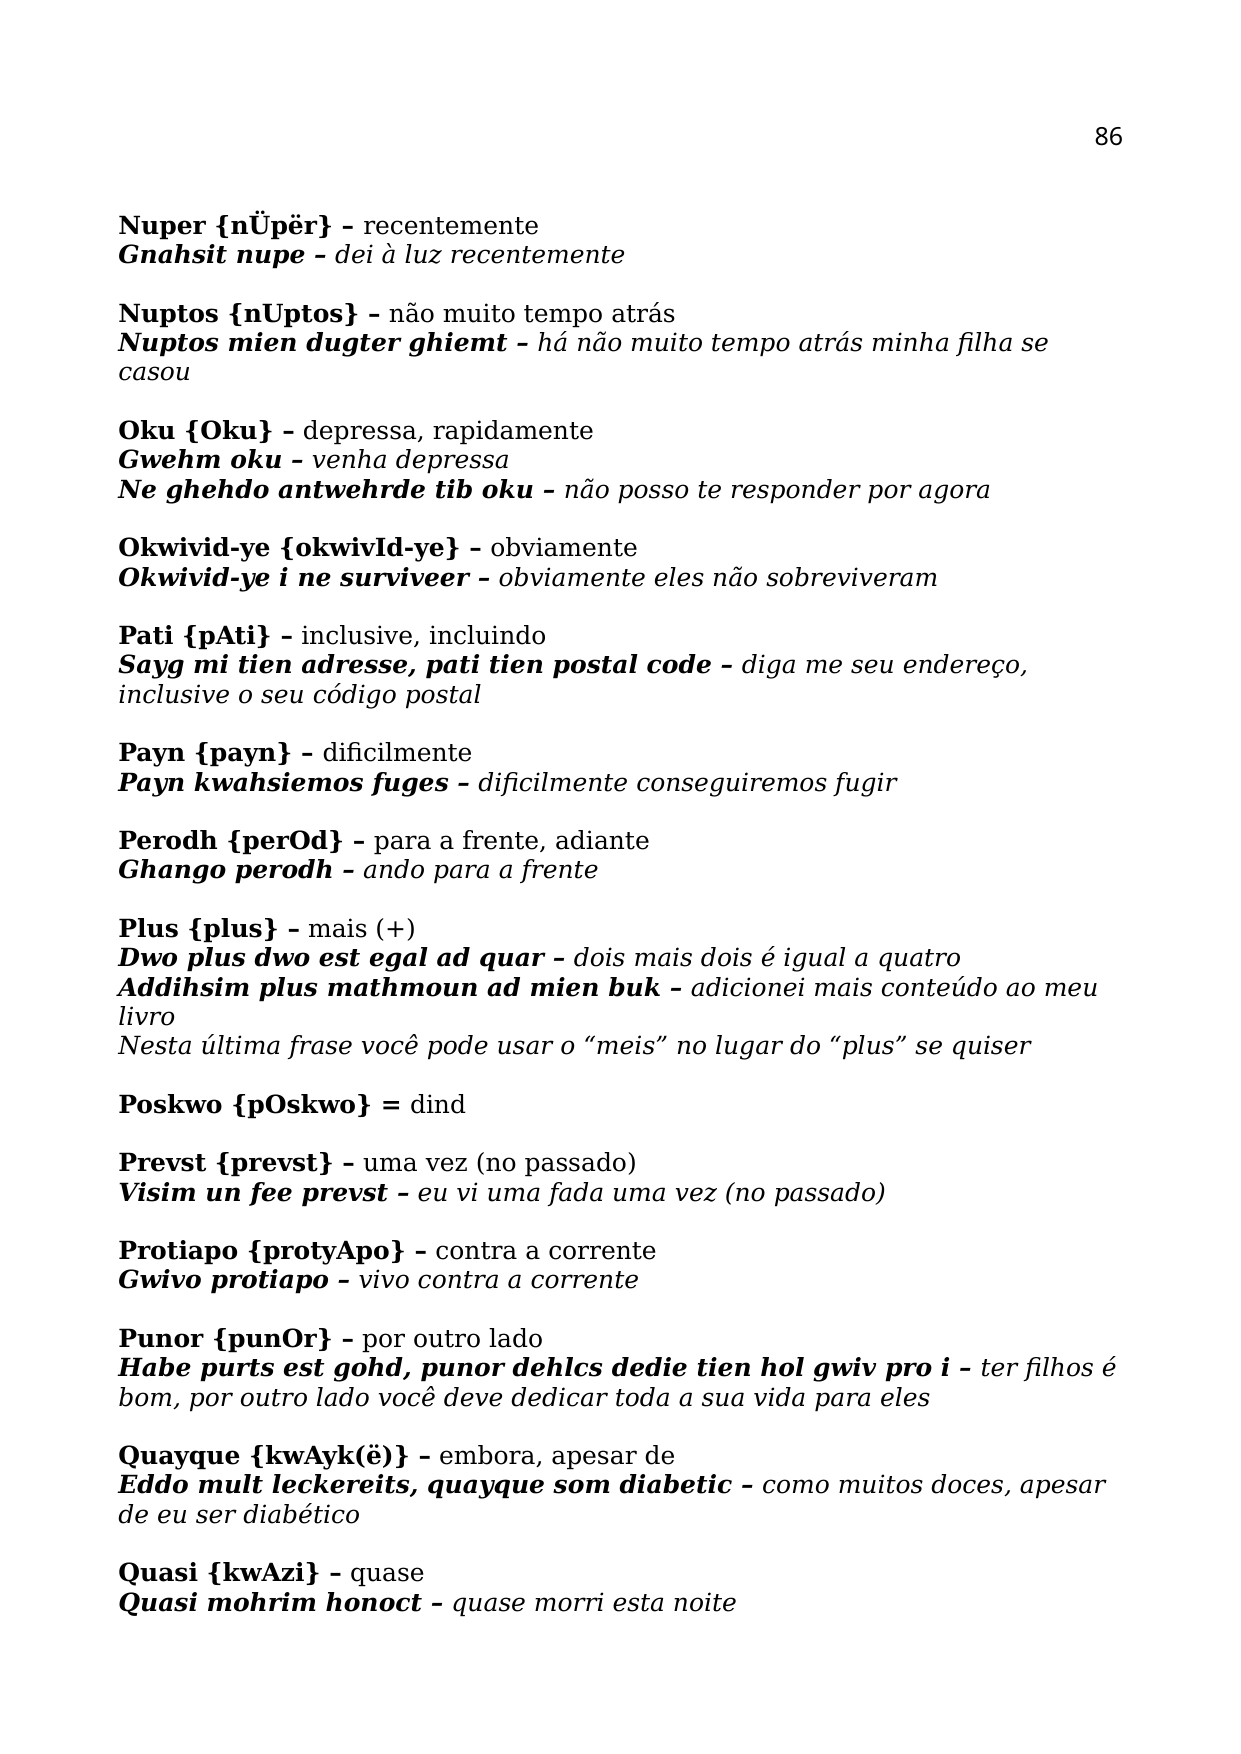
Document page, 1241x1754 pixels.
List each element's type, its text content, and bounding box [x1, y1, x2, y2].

text Quasi mohrim honoct – quase morri esta noite [118, 1587, 1123, 1617]
text Sayg mi tien adresse, pati tien postal code – diga me seu endereço, inclusive o seu código postal [118, 650, 1123, 709]
text Eddo mult leckereits, quayque som diabetic – como muitos doces, apesar de eu ser diabético [118, 1470, 1123, 1529]
text Pati {pAti} – inclusive, incluindo [118, 621, 1123, 650]
text Gwehm oku – venha depressa [118, 445, 1123, 474]
text Poskwo {pOskwo} = dind [118, 1089, 1123, 1119]
text Punor {punOr} – por outro lado [118, 1324, 1123, 1353]
text Ne ghehdo antwehrde tib oku – não posso te responder por agora [118, 474, 1123, 504]
text Perodh {perOd} – para a frente, adiante [118, 826, 1123, 855]
text Payn {payn} – dificilmente [118, 738, 1123, 767]
text Protiapo {protyApo} – contra a corrente [118, 1236, 1123, 1265]
text Quayque {kwAyk(ë)} – embora, apesar de [118, 1441, 1123, 1470]
text Nuptos {nUptos} – não muito tempo atrás [118, 299, 1123, 328]
text Visim un fee prevst – eu vi uma fada uma vez (no passado) [118, 1177, 1123, 1207]
text Quasi {kwAzi} – quase [118, 1558, 1123, 1587]
text Addihsim plus mathmoun ad mien buk – adicionei mais conteúdo ao meu livro [118, 973, 1123, 1031]
text Gwivo protiapo – vivo contra a corrente [118, 1265, 1123, 1295]
text Nuptos mien dugter ghiemt – há não muito tempo atrás minha filha se casou [118, 328, 1123, 387]
text Prevst {prevst} – uma vez (no passado) [118, 1148, 1123, 1177]
text Oku {Oku} – depressa, rapidamente [118, 416, 1123, 445]
text Gnahsit nupe – dei à luz recentemente [118, 240, 1123, 269]
text Payn kwahsiemos fuges – dificilmente conseguiremos fugir [118, 767, 1123, 797]
text Habe purts est gohd, punor dehlcs dedie tien hol gwiv pro i – ter filhos é bom, por outro lado você deve dedicar toda a sua vida para eles [118, 1353, 1123, 1412]
text Plus {plus} – mais (+) [118, 914, 1123, 943]
text Ghango perodh – ando para a frente [118, 855, 1123, 885]
text Okwivid-ye {okwivId-ye} – obviamente [118, 533, 1123, 562]
text Dwo plus dwo est egal ad quar – dois mais dois é igual a quatro [118, 943, 1123, 973]
text Nuper {nÜpër} – recentemente [118, 211, 1123, 240]
text Okwivid-ye i ne surviveer – obviamente eles não sobreviveram [118, 562, 1123, 592]
text Nesta última frase você pode usar o “meis” no lugar do “plus” se quiser [118, 1031, 1123, 1060]
